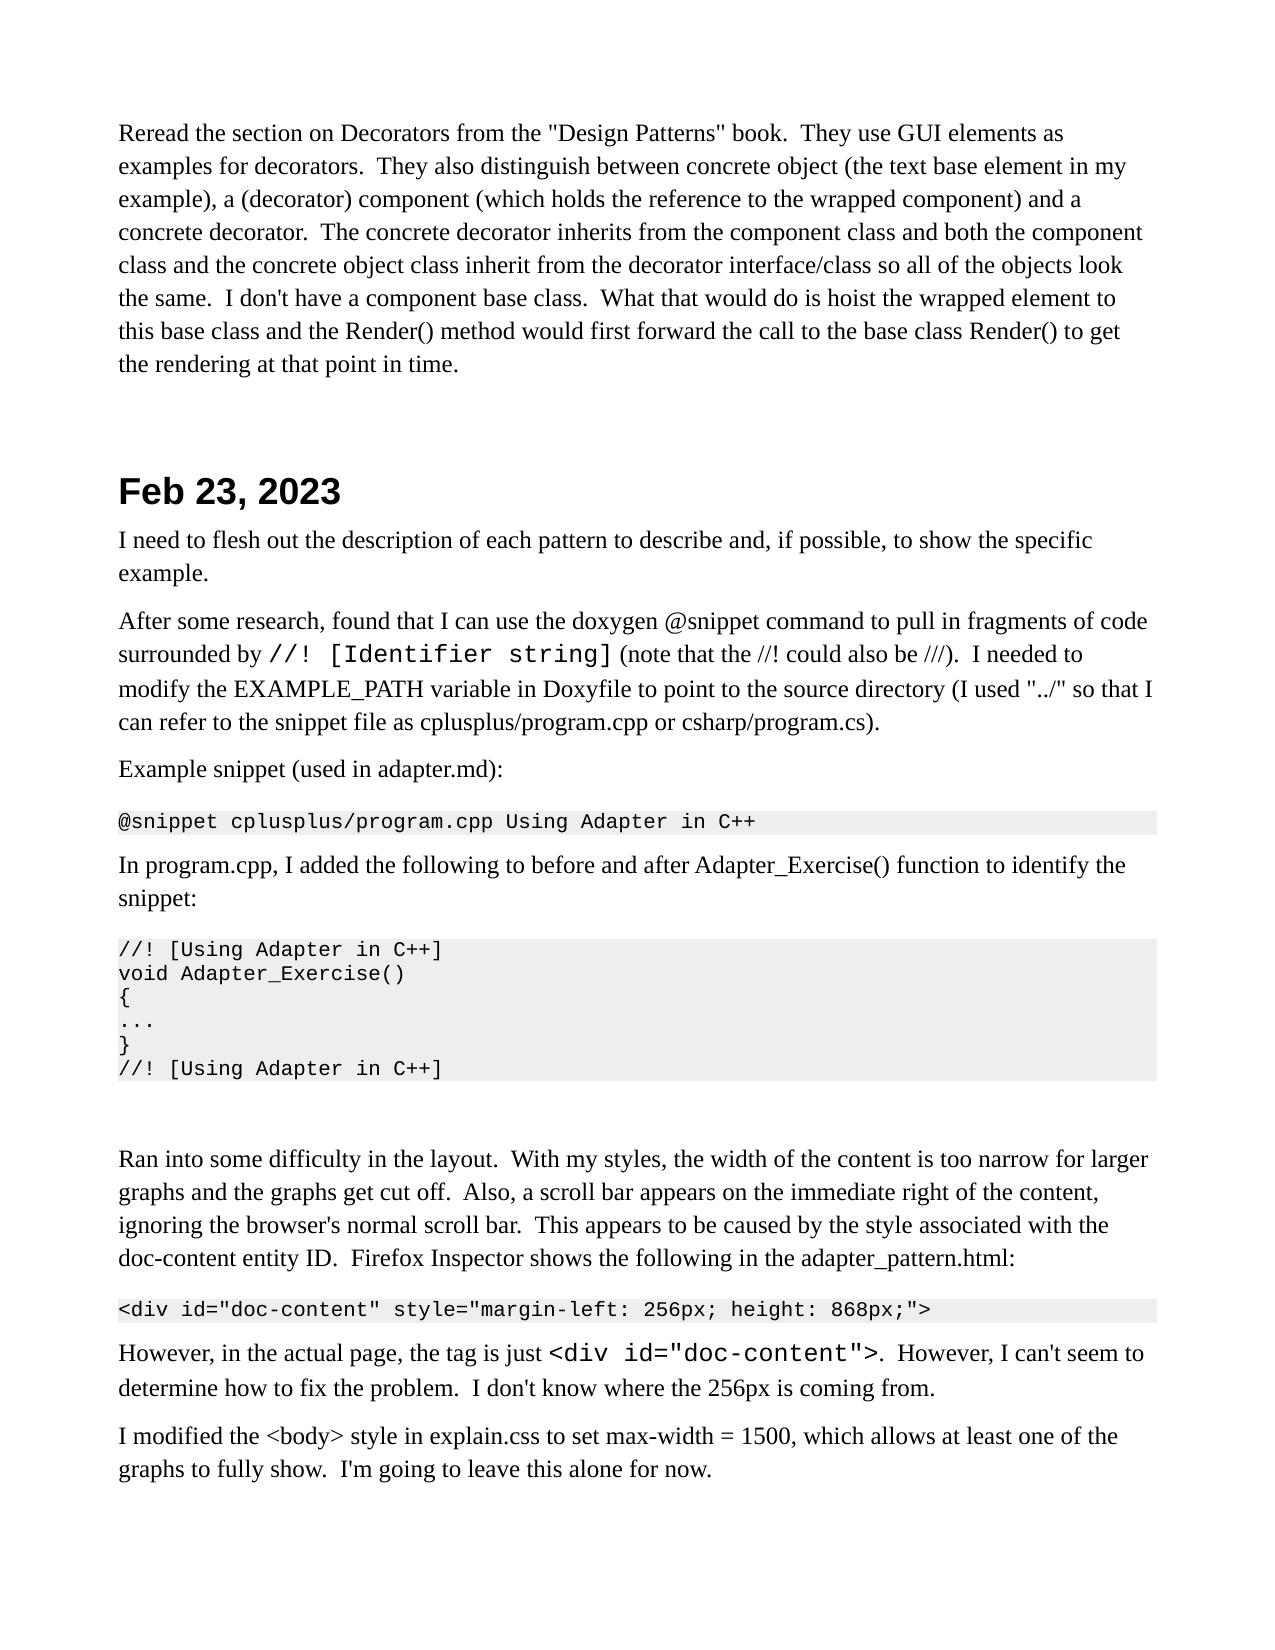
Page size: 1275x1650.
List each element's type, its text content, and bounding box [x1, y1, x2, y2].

subtitle Feb 23, 2023 [118, 469, 1157, 513]
text void Adapter_Exercise() [118, 963, 1157, 987]
text ... [118, 1010, 1157, 1034]
text //! [Using Adapter in C++] [118, 1057, 1157, 1081]
text Example snippet (used in adapter.md): [118, 754, 1157, 783]
text In program.cpp, I added the following to before and after Adapter_Exercise() function to identify the snippet: [118, 850, 1157, 911]
text Ran into some difficulty in the layout. With my styles, the width of the content is too narrow for larger graphs and the graphs get cut off. Also, a scroll bar appears on the immediate right of the content, ignoring the browser's normal scroll bar. This appears to be caused by the style associated with the doc-content entity ID. Firefox Inspector shows the following in the adapter_pattern.html: [118, 1144, 1157, 1272]
text @snippet cplusplus/program.cpp Using Adapter in C++ [118, 811, 1157, 835]
text However, in the actual page, the tag is just <div id="doc-content">. However, I can't seem to determine how to fix the problem. I don't know where the 256px is coming from. [118, 1338, 1157, 1402]
text After some research, found that I can use the doxygen @snippet command to pull in fragments of code surrounded by //! [Identifier string] (note that the //! could also be ///). I needed to modify the EXAMPLE_PATH variable in Doxyfile to point to the source directory (I used "../" so that I can refer to the snippet file as cplusplus/program.cpp or csharp/program.cs). [118, 606, 1157, 736]
text I need to flesh out the description of each pattern to describe and, if possible, to show the specific example. [118, 525, 1157, 587]
text } [118, 1034, 1157, 1057]
text <div id="doc-content" style="margin-left: 256px; height: 868px;"> [118, 1299, 1157, 1323]
text I modified the <body> style in explain.css to set max-width = 1500, which allows at least one of the graphs to fully show. I'm going to leave this alone for now. [118, 1421, 1157, 1482]
text //! [Using Adapter in C++] [118, 939, 1157, 963]
text Reread the section on Decorators from the "Design Patterns" book. They use GUI elements as examples for decorators. They also distinguish between concrete object (the text base element in my example), a (decorator) component (which holds the reference to the wrapped component) and a concrete decorator. The concrete decorator inherits from the component class and both the component class and the concrete object class inherit from the decorator interface/class so all of the objects look the same. I don't have a component base class. What that would do is hoist the wrapped element to this base class and the Render() method would first forward the call to the base class Render() to get the rendering at that point in time. [118, 118, 1157, 378]
text { [118, 987, 1157, 1010]
